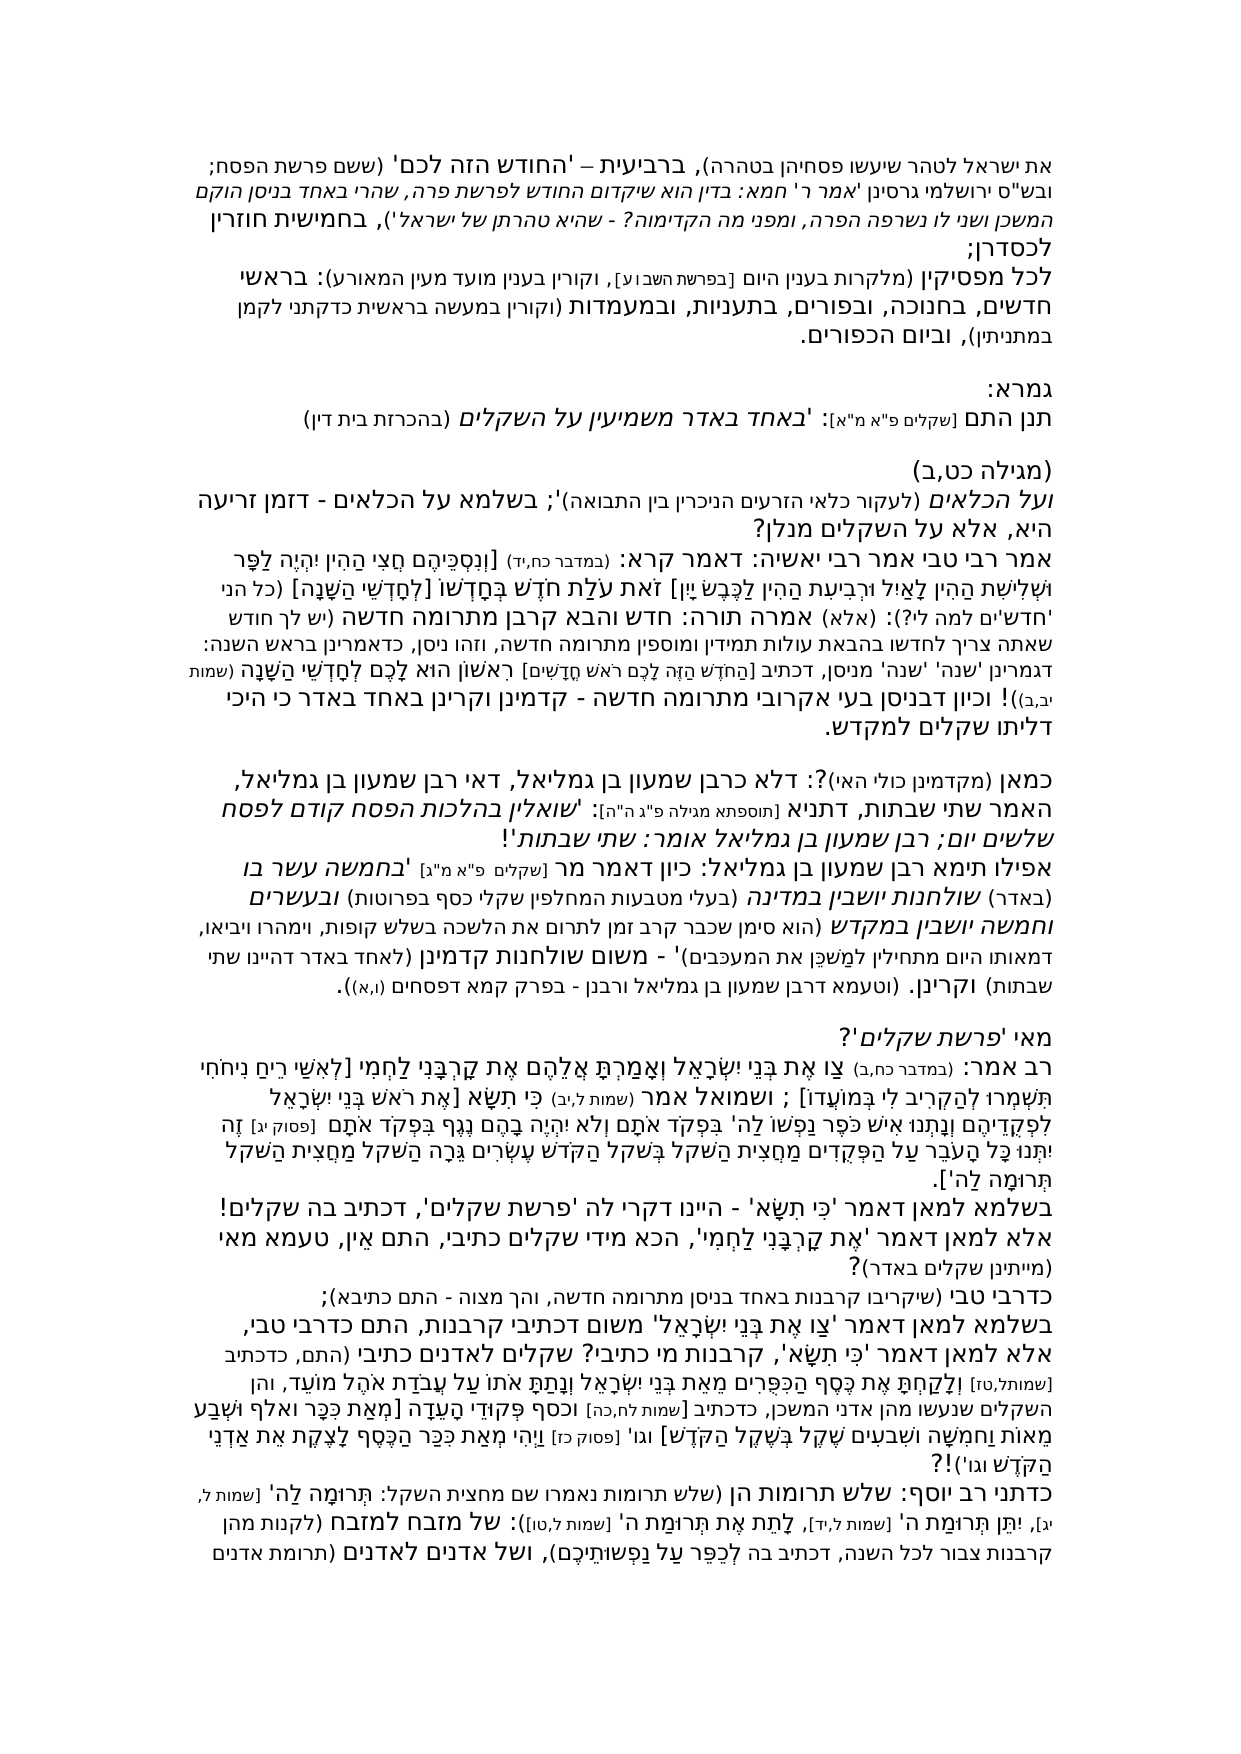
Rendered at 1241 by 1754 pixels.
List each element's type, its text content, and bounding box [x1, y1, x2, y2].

text רב אמר: (במדבר כח,ב) צַו אֶת בְּנֵי יִשְׂרָאֵל וְאָמַרְתָּ אֲלֵהֶם אֶת קָרְבָּנִי לַחְמִי [לְאִשַּׁי רֵיחַ נִיחֹחִי תִּשְׁמְרוּ לְהַקְרִיב לִי בְּמוֹעֲדוֹ] ; ושמואל אמר (שמות ל,יב) כִּי תִשָּׂא [אֶת רֹאשׁ בְּנֵי יִשְׂרָאֵל לִפְקֻדֵיהֶם וְנָתְנוּ אִישׁ כֹּפֶר נַפְשׁוֹ לַה' בִּפְקֹד אֹתָם וְלֹא יִהְיֶה בָהֶם נֶגֶף בִּפְקֹד אֹתָם [פסוק יג] זֶה יִתְּנוּ כָּל הָעֹבֵר עַל הַפְּקֻדִים מַחֲצִית הַשּׁקל בְּשׁקל הַקֹּדשׁ עֶשְׂרִים גֵּרָה הַשּׁקל מַחֲצִית הַשּׁקל תְּרוּמָה לַה']. [187, 1052, 1053, 1193]
text ועל הכלאים (לעקור כלאי הזרעים הניכרין בין התבואה)'; בשלמא על הכלאים - דזמן זריעה היא, אלא על השקלים מנלן? [187, 485, 1053, 544]
text בשלמא למאן דאמר 'כִּי תִשָּׂא' - היינו דקרי לה 'פרשת שקלים', דכתיב בה שקלים! אלא למאן דאמר 'אֶת קָרְבָּנִי לַחְמִי', הכא מידי שקלים כתיבי, התם אֵין, טעמא מאי (מייתינן שקלים באדר)? [187, 1193, 1053, 1281]
text אמר רבי טבי אמר רבי יאשיה: דאמר קרא: (במדבר כח,יד) [וְנִסְכֵּיהֶם חֲצִי הַהִין יִהְיֶה לַפָּר וּשְׁלִישִׁת הַהִין לָאַיִל וּרְבִיעִת הַהִין לַכֶּבֶשׂ יָיִן] זֹאת עֹלַת חֹדֶשׁ בְּחָדְשׁוֹ [לְחָדְשֵׁי הַשָּׁנָה] (כל הני 'חדש'ים למה לי?): (אלא) אמרה תורה: חדש והבא קרבן מתרומה חדשה (יש לך חודש שאתה צריך לחדשו בהבאת עולות תמידין ומוספין מתרומה חדשה, וזהו ניסן, כדאמרינן בראש השנה: דגמרינן 'שנה' 'שנה' מניסן, דכתיב [הַחֹדֶשׁ הַזֶּה לָכֶם רֹאשׁ חֳדָשִׁים] רִאשׁוֹן הוּא לָכֶם לְחָדְשֵׁי הַשָּׁנָה (שמות יב,ב))! וכיון דבניסן בעי אקרובי מתרומה חדשה - קדמינן וקרינן באחד באדר כי היכי דליתו שקלים למקדש. [187, 544, 1053, 741]
text גמרא: [187, 374, 1053, 403]
text כדרבי טבי (שיקריבו קרבנות באחד בניסן מתרומה חדשה, והך מצוה - התם כתיבא); [187, 1281, 1053, 1310]
text תנן התם [שקלים פ"א מ"א]: 'באחד באדר משמיעין על השקלים (בהכרזת בית דין) [187, 403, 1053, 432]
text כדתני רב יוסף: שלש תרומות הן (שלש תרומות נאמרו שם מחצית השקל: תְּרוּמָה לַה' [שמות ל,יג], יִתֵּן תְּרוּמַת ה' [שמות ל,יד], לָתֵת אֶת תְּרוּמַת ה' [שמות ל,טו]): של מזבח למזבח (לקנות מהן קרבנות צבור לכל השנה, דכתיב בה לְכֵפֵּר עַל נַפְשוּתֵיכֶם), ושל אדנים לאדנים (תרומת אדנים [187, 1478, 1053, 1566]
text אפילו תימא רבן שמעון בן גמליאל: כיון דאמר מר [שקלים פ"א מ"ג] 'בחמשה עשר בו (באדר) שולחנות יושבין במדינה (בעלי מטבעות המחלפין שקלי כסף בפרוטות) ובעשרים וחמשה יושבין במקדש (הוא סימן שכבר קרב זמן לתרום את הלשכה בשלש קופות, וימהרו ויביאו, דמאותו היום מתחילין למַשׁכֵּן את המעכּבים)' - משום שולחנות קדמינן (לאחד באדר דהיינו שתי שבתות) וקרינן. (וטעמא דרבן שמעון בן גמליאל ורבנן - בפרק קמא דפסחים (ו,א)). [187, 853, 1053, 999]
text (מגילה כט,ב) [187, 456, 1053, 485]
text כמאן (מקדמינן כולי האי)?: דלא כרבן שמעון בן גמליאל, דאי רבן שמעון בן גמליאל, האמר שתי שבתות, דתניא [תוספתא מגילה פ"ג ה"ה]: 'שואלין בהלכות הפסח קודם לפסח שלשים יום; רבן שמעון בן גמליאל אומר: שתי שבתות'! [187, 765, 1053, 853]
text בשלמא למאן דאמר 'צַו אֶת בְּנֵי יִשְׂרָאֵל' משום דכתיבי קרבנות, התם כדרבי טבי, אלא למאן דאמר 'כִּי תִשָׂא', קרבנות מי כתיבי? שקלים לאדנים כתיבי (התם, כדכתיב [שמותל,טז] וְלָקַחְתָּ אֶת כֶּסֶף הַכִּפֻּרִים מֵאֵת בְּנֵי יִשְׂרָאֵל וְנָתַתָּ אֹתוֹ עַל עֲבֹדַת אֹהֶל מוֹעֵד, והן השקלים שנעשו מהן אדני המשכן, כדכתיב [שמות לח,כה] וכסף פְּקוּדֵי הָעֵדָה [מְאַת כִּכָּר ואלף וּשְׁבַע מֵאוֹת וַחמִשָּׁה ושִׁבעִים שֶׁקֶל בְּשֶׁקֶל הַקֹּדֶשׁ] וגו' [פסוק כז] וַיְהִי מְאַת כִּכַּר הַכֶּסֶף לָצֶקֶת אֵת אַדְנֵי הַקֹּדֶשׁ וגו')!? [187, 1310, 1053, 1478]
text לכל מפסיקין (מלקרות בענין היום [בפרשת השבוע], וקורין בענין מועד מעין המאורע): בראשי חדשים, בחנוכה, ובפורים, בתעניות, ובמעמדות (וקורין במעשה בראשית כדקתני לקמן במתניתין), וביום הכפורים. [187, 262, 1053, 350]
text מאי 'פרשת שקלים'? [187, 1023, 1053, 1052]
text את ישראל לטהר שיעשו פסחיהן בטהרה), ברביעית – 'החודש הזה לכם' (ששם פרשת הפסח; ובש"ס ירושלמי גרסינן 'אמר ר' חמא: בדין הוא שיקדום החודש לפרשת פרה, שהרי באחד בניסן הוקם המשכן ושני לו נשרפה הפרה, ומפני מה הקדימוה? - שהיא טהרתן של ישראל'), בחמישית חוזרין לכסדרן; [187, 150, 1053, 262]
